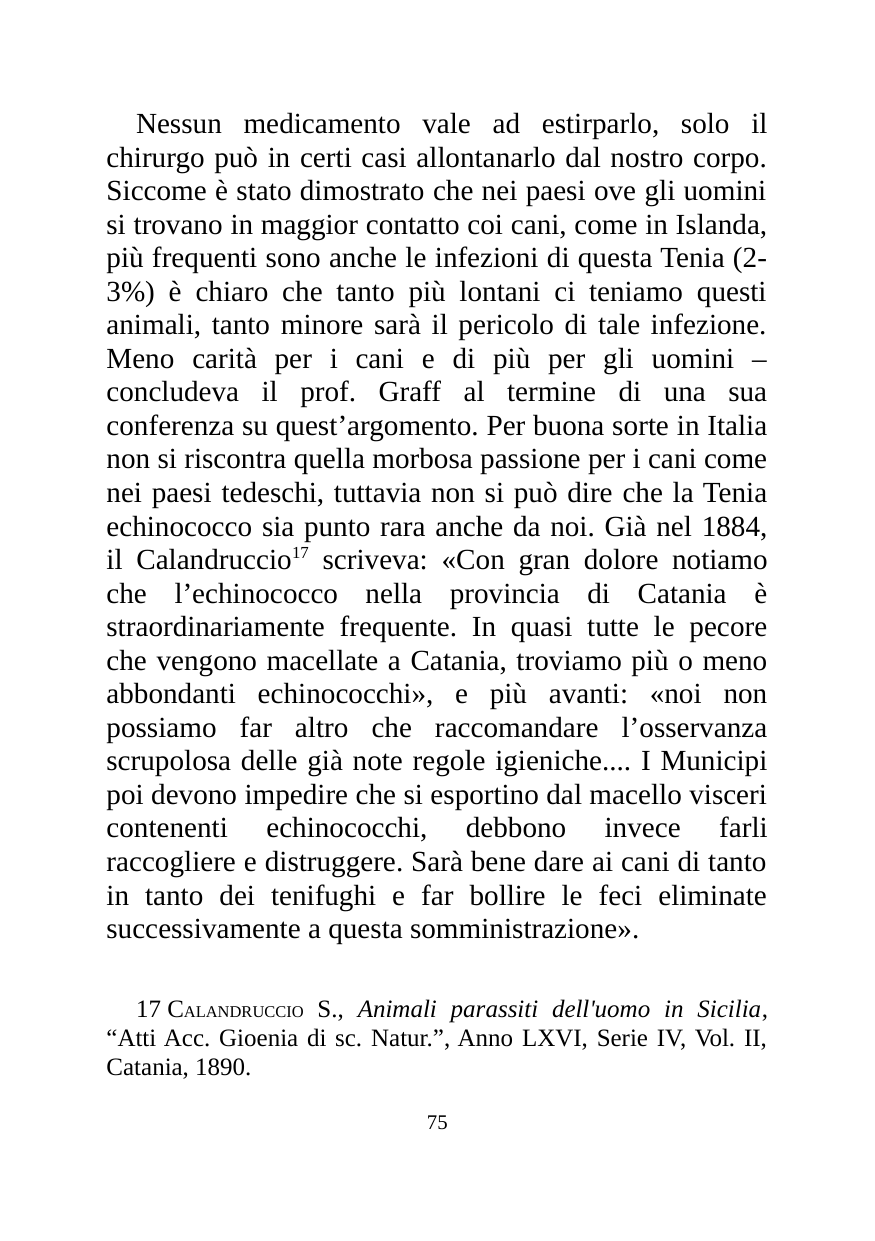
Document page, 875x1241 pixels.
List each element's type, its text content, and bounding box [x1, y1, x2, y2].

text Calandruccio S., Animali parassiti dell'uomo in Sicilia, “Atti Acc. Gioenia di sc. Natur.”, Anno LXVI, Serie IV, Vol. II, Catania, 1890. [106, 994, 768, 1080]
text Nessun medicamento vale ad estirparlo, solo il chirurgo può in certi casi allontanarlo dal nostro corpo. Siccome è stato dimostrato che nei paesi ove gli uomini si trovano in maggior contatto coi cani, come in Islanda, più frequenti sono anche le infezioni di questa Tenia (2-3%) è chiaro che tanto più lontani ci teniamo questi animali, tanto minore sarà il pericolo di tale infezione. Meno carità per i cani e di più per gli uomini – concludeva il prof. Graff al termine di una sua conferenza su quest’argomento. Per buona sorte in Italia non si riscontra quella morbosa passione per i cani come nei paesi tedeschi, tuttavia non si può dire che la Tenia echinococco sia punto rara anche da noi. Già nel 1884, il Calandruccio scriveva: «Con gran dolore notiamo che l’echinococco nella provincia di Catania è straordinariamente frequente. In quasi tutte le pecore che vengono macellate a Catania, troviamo più o meno abbondanti echinococchi», e più avanti: «noi non possiamo far altro che raccomandare l’osservanza scrupolosa delle già note regole igieniche.... I Municipi poi devono impedire che si esportino dal macello visceri contenenti echinococchi, debbono invece farli raccogliere e distruggere. Sarà bene dare ai cani di tanto in tanto dei tenifughi e far bollire le feci eliminate successivamente a questa somministrazione». [106, 106, 768, 945]
